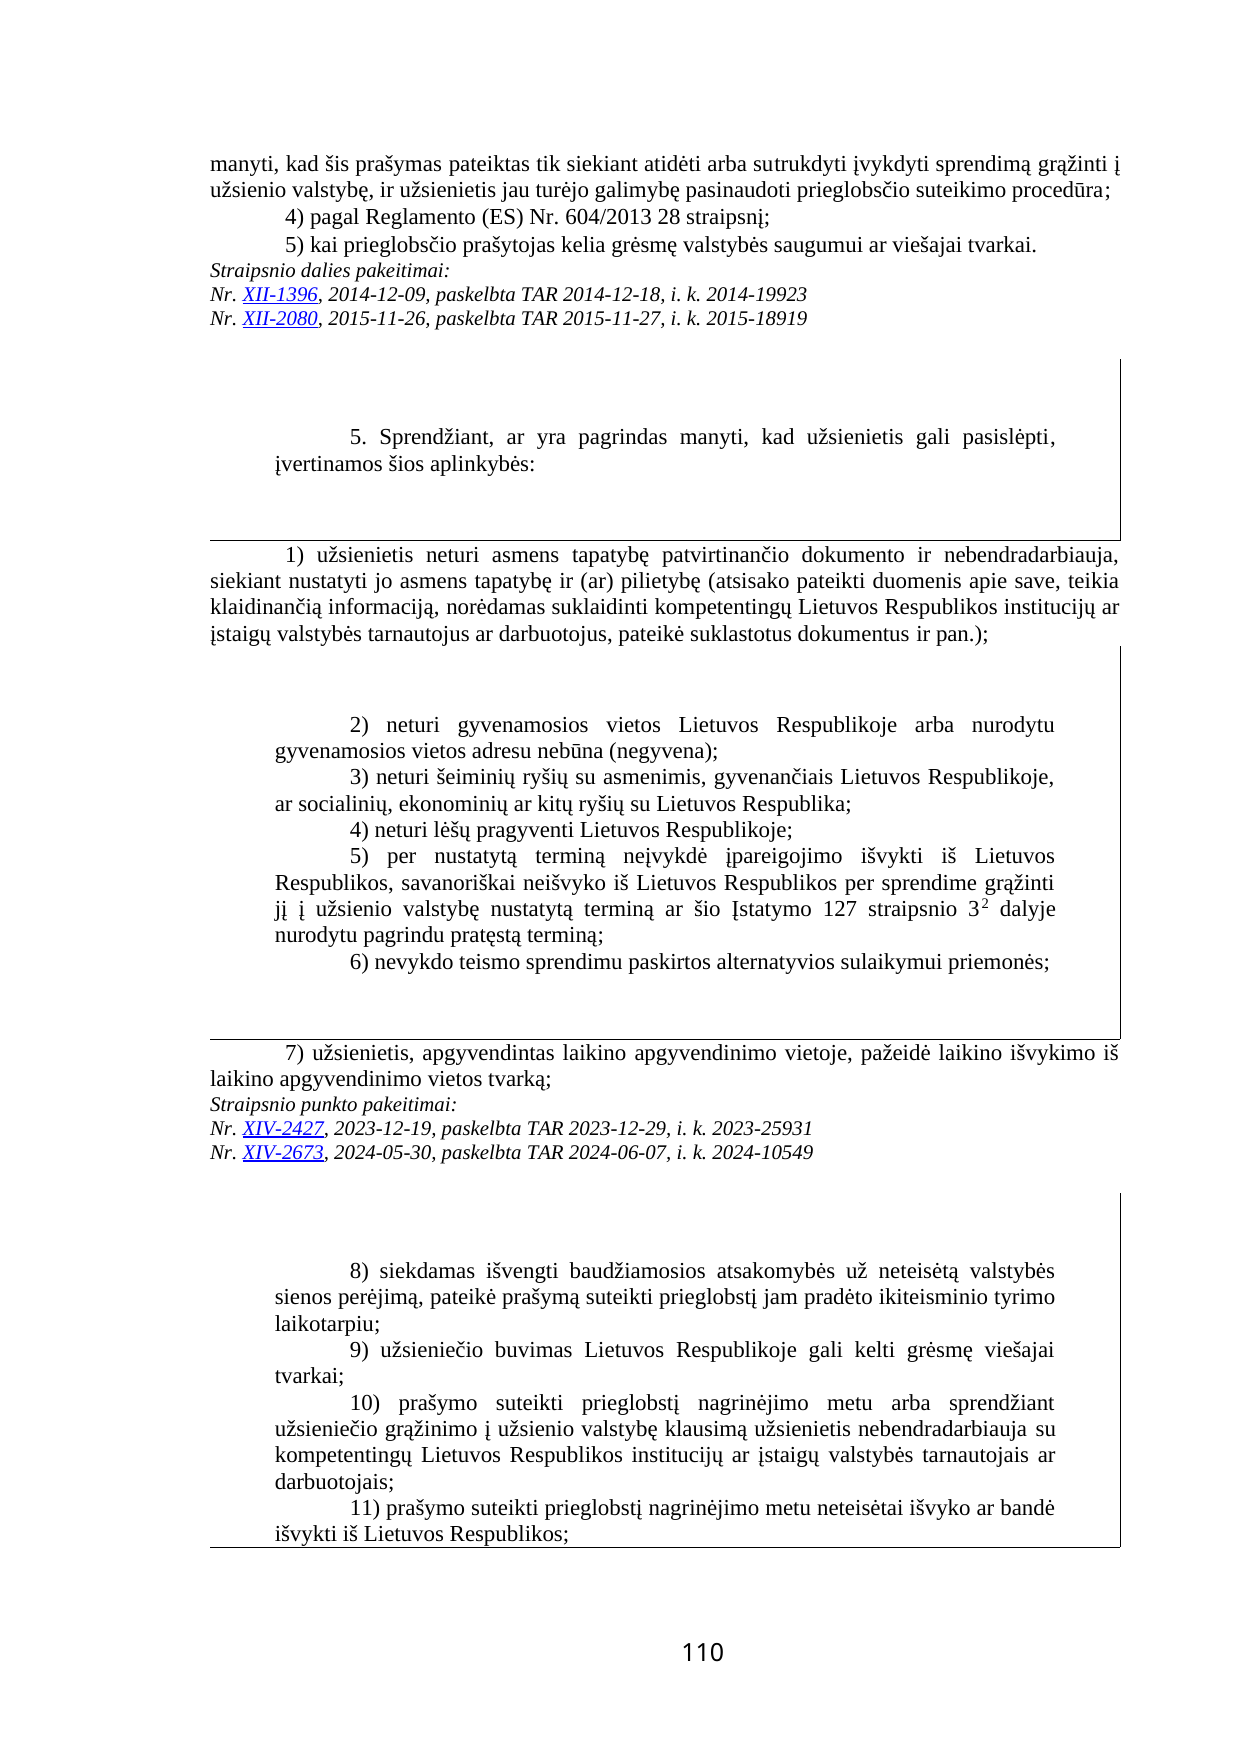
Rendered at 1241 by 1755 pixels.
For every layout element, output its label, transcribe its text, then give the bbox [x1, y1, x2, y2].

text 3) neturi šeiminių ryšių su asmenimis, gyvenančiais Lietuvos Respublikoje, ar socialinių, ekonominių ar kitų ryšių su Lietuvos Respublika; [210, 763, 1120, 816]
text 11) prašymo suteikti prieglobstį nagrinėjimo metu neteisėtai išvyko ar bandė išvykti iš Lietuvos Respublikos; [210, 1494, 1120, 1547]
text 4) pagal Reglamento (ES) Nr. 604/2013 28 straipsnį; [210, 203, 1120, 229]
text manyti, kad šis prašymas pateiktas tik siekiant atidėti arba sutrukdyti įvykdyti sprendimą grąžinti į užsienio valstybę, ir užsienietis jau turėjo galimybę pasinaudoti prieglobsčio suteikimo procedūra; [210, 150, 1120, 203]
text Straipsnio punkto pakeitimai: [210, 1091, 1120, 1116]
text Nr. XIV-2427, 2023-12-19, paskelbta TAR 2023-12-29, i. k. 2023-25931 [210, 1116, 1120, 1139]
text Nr. XII-2080, 2015-11-26, paskelbta TAR 2015-11-27, i. k. 2015-18919 [210, 306, 1120, 330]
text 2) neturi gyvenamosios vietos Lietuvos Respublikoje arba nurodytu gyvenamosios vietos adresu nebūna (negyvena); [210, 646, 1120, 763]
text 9) užsieniečio buvimas Lietuvos Respublikoje gali kelti grėsmę viešajai tvarkai; [210, 1336, 1120, 1389]
text 5) kai prieglobsčio prašytojas kelia grėsmę valstybės saugumui ar viešajai tvarkai. [210, 229, 1120, 258]
text Nr. XIV-2673, 2024-05-30, paskelbta TAR 2024-06-07, i. k. 2024-10549 [210, 1139, 1120, 1164]
text 6) nevykdo teismo sprendimu paskirtos alternatyvios sulaikymui priemonės; [210, 948, 1120, 1039]
text 8) siekdamas išvengti baudžiamosios atsakomybės už neteisėtą valstybės sienos perėjimą, pateikė prašymą suteikti prieglobstį jam pradėto ikiteisminio tyrimo laikotarpiu; [210, 1192, 1120, 1336]
text Nr. XII-1396, 2014-12-09, paskelbta TAR 2014-12-18, i. k. 2014-19923 [210, 282, 1120, 306]
text Straipsnio dalies pakeitimai: [210, 258, 1120, 282]
text 5. Sprendžiant, ar yra pagrindas manyti, kad užsienietis gali pasislėpti, įvertinamos šios aplinkybės: [210, 359, 1120, 540]
text 1) užsienietis neturi asmens tapatybę patvirtinančio dokumento ir nebendradarbiauja, siekiant nustatyti jo asmens tapatybę ir (ar) pilietybę (atsisako pateikti duomenis apie save, teikia klaidinančią informaciją, norėdamas suklaidinti kompetentingų Lietuvos Respublikos institucijų ar įstaigų valstybės tarnautojus ar darbuotojus, pateikė suklastotus dokumentus ir pan.); [210, 541, 1120, 646]
text 7) užsienietis, apgyvendintas laikino apgyvendinimo vietoje, pažeidė laikino išvykimo iš laikino apgyvendinimo vietos tvarką; [210, 1039, 1120, 1091]
text 10) prašymo suteikti prieglobstį nagrinėjimo metu arba sprendžiant užsieniečio grąžinimo į užsienio valstybę klausimą užsienietis nebendradarbiauja su kompetentingų Lietuvos Respublikos institucijų ar įstaigų valstybės tarnautojais ar darbuotojais; [210, 1389, 1120, 1494]
text 4) neturi lėšų pragyventi Lietuvos Respublikoje; [210, 816, 1120, 842]
text 5) per nustatytą terminą neįvykdė įpareigojimo išvykti iš Lietuvos Respublikos, savanoriškai neišvyko iš Lietuvos Respublikos per sprendime grąžinti jį į užsienio valstybę nustatytą terminą ar šio Įstatymo 127 straipsnio 32 dalyje nurodytu pagrindu pratęstą terminą; [210, 842, 1120, 948]
